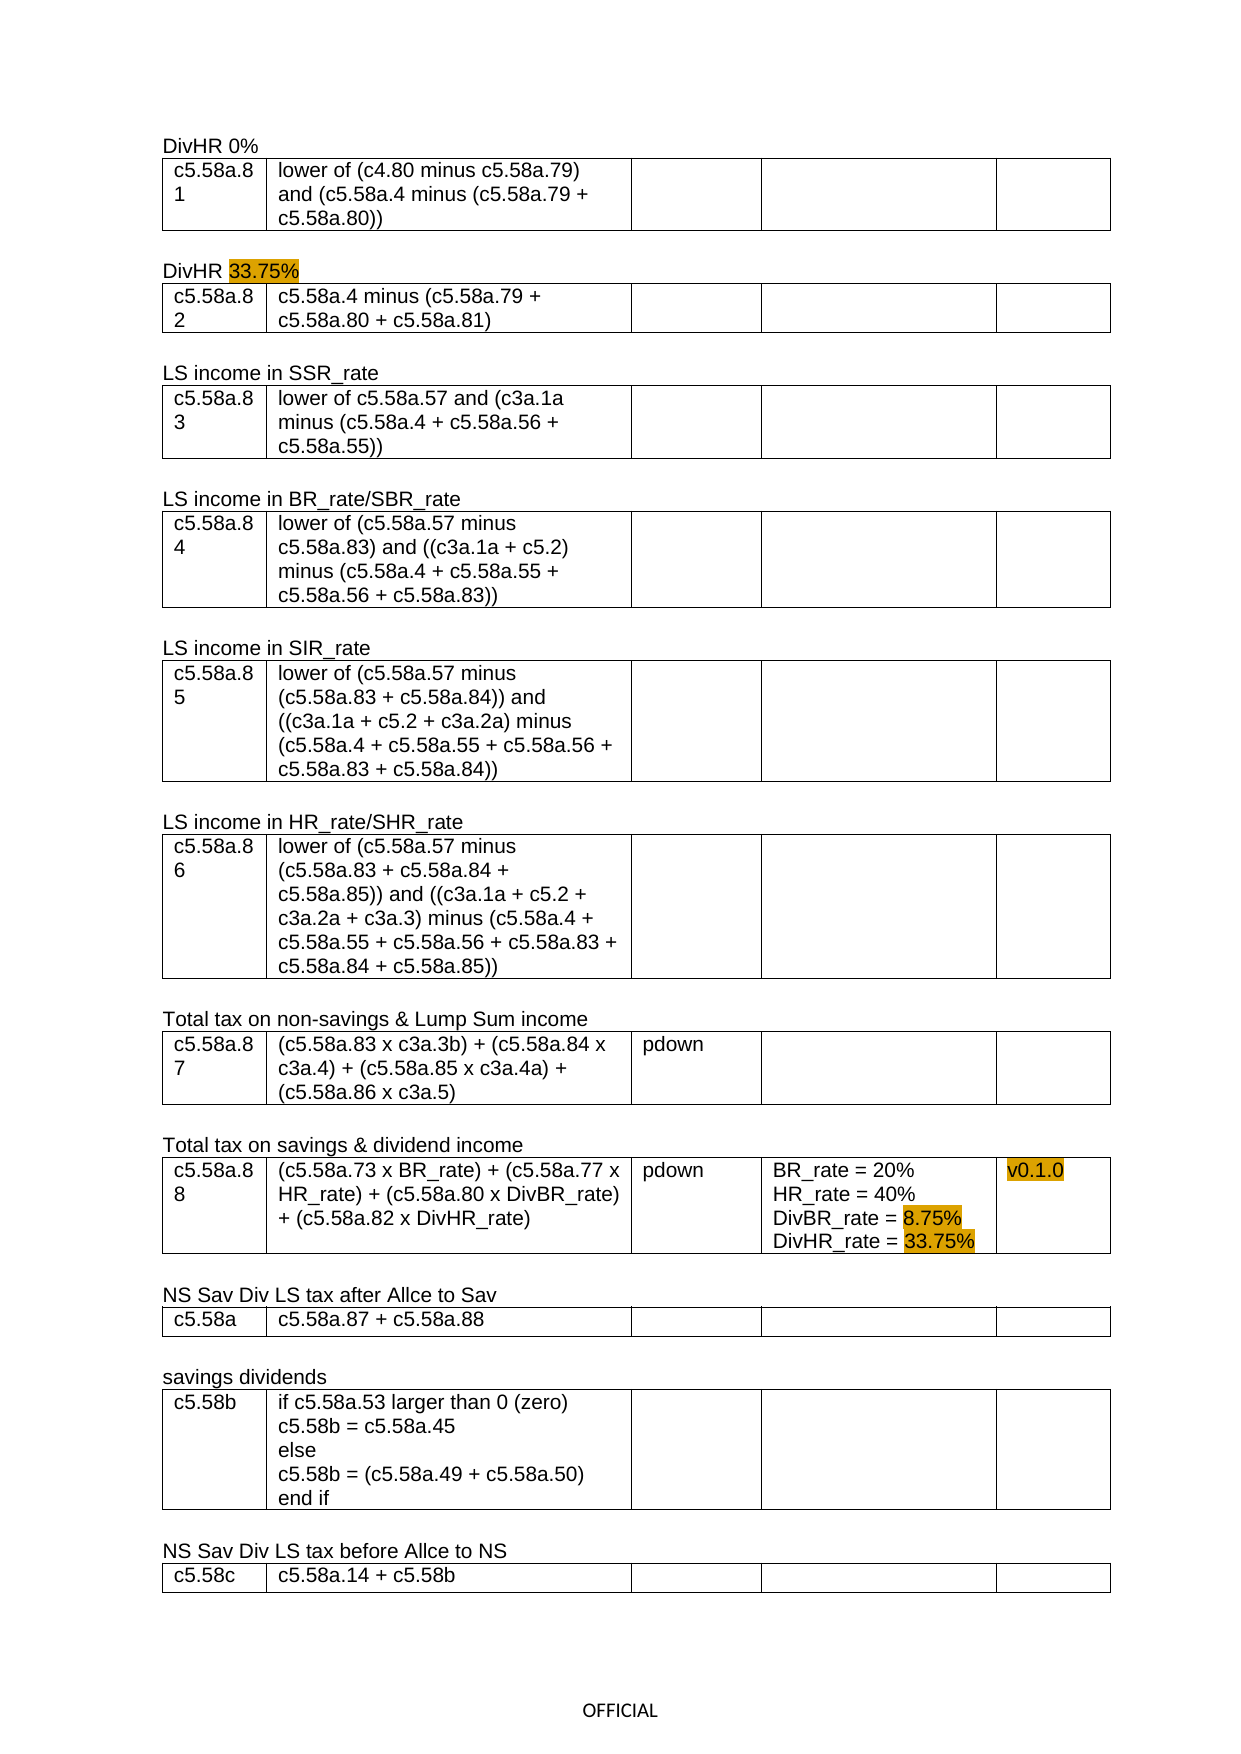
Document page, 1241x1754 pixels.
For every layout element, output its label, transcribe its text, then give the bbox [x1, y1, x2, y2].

table_header [632, 284, 761, 332]
text NS Sav Div LS tax before Allce to NS [162, 1538, 1135, 1562]
table_header lower of (c5.58a.57 minus (c5.58a.83 + c5.58a.84)) and ((c3a.1a + c5.2 + c3a.2a) minus (c5.58a.4 + c5.58a.55 + c5.58a.56 + c5.58a.83 + c5.58a.84)) [267, 661, 631, 781]
table_header c5.58a.84 [163, 512, 266, 607]
table_header c5.58a [163, 1308, 266, 1336]
table_header BR_rate = 20% HR_rate = 40% DivBR_rate = 8.75% DivHR_rate = 33.75% [762, 1158, 996, 1253]
table_header v0.1.0 [997, 1158, 1110, 1253]
table_header c5.58a.82 [163, 284, 266, 332]
table_header [632, 386, 761, 457]
table_header [632, 1564, 761, 1592]
text LS income in SSR_rate [162, 361, 1135, 385]
table_header [632, 1308, 761, 1336]
table_header pdown [632, 1158, 761, 1253]
table_header c5.58a.87 + c5.58a.88 [267, 1308, 631, 1336]
text DivHR 33.75% [162, 259, 1135, 283]
text Total tax on savings & dividend income [162, 1133, 1135, 1157]
text LS income in BR_rate/SBR_rate [162, 487, 1135, 511]
table_header lower of c5.58a.57 and (c3a.1a minus (c5.58a.4 + c5.58a.56 + c5.58a.55)) [267, 386, 631, 457]
table_header [997, 1564, 1110, 1592]
table_header [632, 159, 761, 230]
table_header c5.58c [163, 1564, 266, 1592]
table_header [762, 835, 996, 978]
table_header [997, 386, 1110, 457]
table_header lower of (c5.58a.57 minus c5.58a.83) and ((c3a.1a + c5.2) minus (c5.58a.4 + c5.58a.55 + c5.58a.56 + c5.58a.83)) [267, 512, 631, 607]
text savings dividends [162, 1365, 1135, 1389]
table_header [997, 1390, 1110, 1509]
table_header if c5.58a.53 larger than 0 (zero) c5.58b = c5.58a.45 else c5.58b = (c5.58a.49 + c5.58a.50) end if [267, 1390, 631, 1509]
table_header [997, 1032, 1110, 1104]
table_header c5.58a.14 + c5.58b [267, 1564, 631, 1592]
table_header [997, 1308, 1110, 1336]
table_header [762, 159, 996, 230]
table_header [632, 835, 761, 978]
table_header (c5.58a.73 x BR_rate) + (c5.58a.77 x HR_rate) + (c5.58a.80 x DivBR_rate) + (c5.58a.82 x DivHR_rate) [267, 1158, 631, 1253]
table_header [997, 284, 1110, 332]
table_header c5.58a.86 [163, 835, 266, 978]
table_header [997, 661, 1110, 781]
table_header [762, 1564, 996, 1592]
text DivHR 0% [162, 134, 1135, 158]
table_header [997, 512, 1110, 607]
table_header [762, 512, 996, 607]
text LS income in HR_rate/SHR_rate [162, 810, 1135, 834]
table_header pdown [632, 1032, 761, 1104]
table_header (c5.58a.83 x c3a.3b) + (c5.58a.84 x c3a.4) + (c5.58a.85 x c3a.4a) + (c5.58a.86 x c3a.5) [267, 1032, 631, 1104]
table_header c5.58a.88 [163, 1158, 266, 1253]
table_header [762, 1032, 996, 1104]
table_header c5.58a.83 [163, 386, 266, 457]
table_header c5.58a.4 minus (c5.58a.79 + c5.58a.80 + c5.58a.81) [267, 284, 631, 332]
table_header c5.58a.81 [163, 159, 266, 230]
text LS income in SIR_rate [162, 636, 1135, 660]
text NS Sav Div LS tax after Allce to Sav [162, 1282, 1135, 1306]
table_header [997, 159, 1110, 230]
table_header [997, 835, 1110, 978]
table_header [762, 1390, 996, 1509]
table_header lower of (c4.80 minus c5.58a.79) and (c5.58a.4 minus (c5.58a.79 + c5.58a.80)) [267, 159, 631, 230]
table_header c5.58a.85 [163, 661, 266, 781]
table_header [632, 512, 761, 607]
table_header [762, 661, 996, 781]
table_header [632, 1390, 761, 1509]
table_header [762, 1308, 996, 1336]
table_header [762, 284, 996, 332]
table_header lower of (c5.58a.57 minus (c5.58a.83 + c5.58a.84 + c5.58a.85)) and ((c3a.1a + c5.2 + c3a.2a + c3a.3) minus (c5.58a.4 + c5.58a.55 + c5.58a.56 + c5.58a.83 + c5.58a.84 + c5.58a.85)) [267, 835, 631, 978]
table_header [762, 386, 996, 457]
text Total tax on non-savings & Lump Sum income [162, 1007, 1135, 1031]
table_header c5.58a.87 [163, 1032, 266, 1104]
table_header c5.58b [163, 1390, 266, 1509]
table_header [632, 661, 761, 781]
